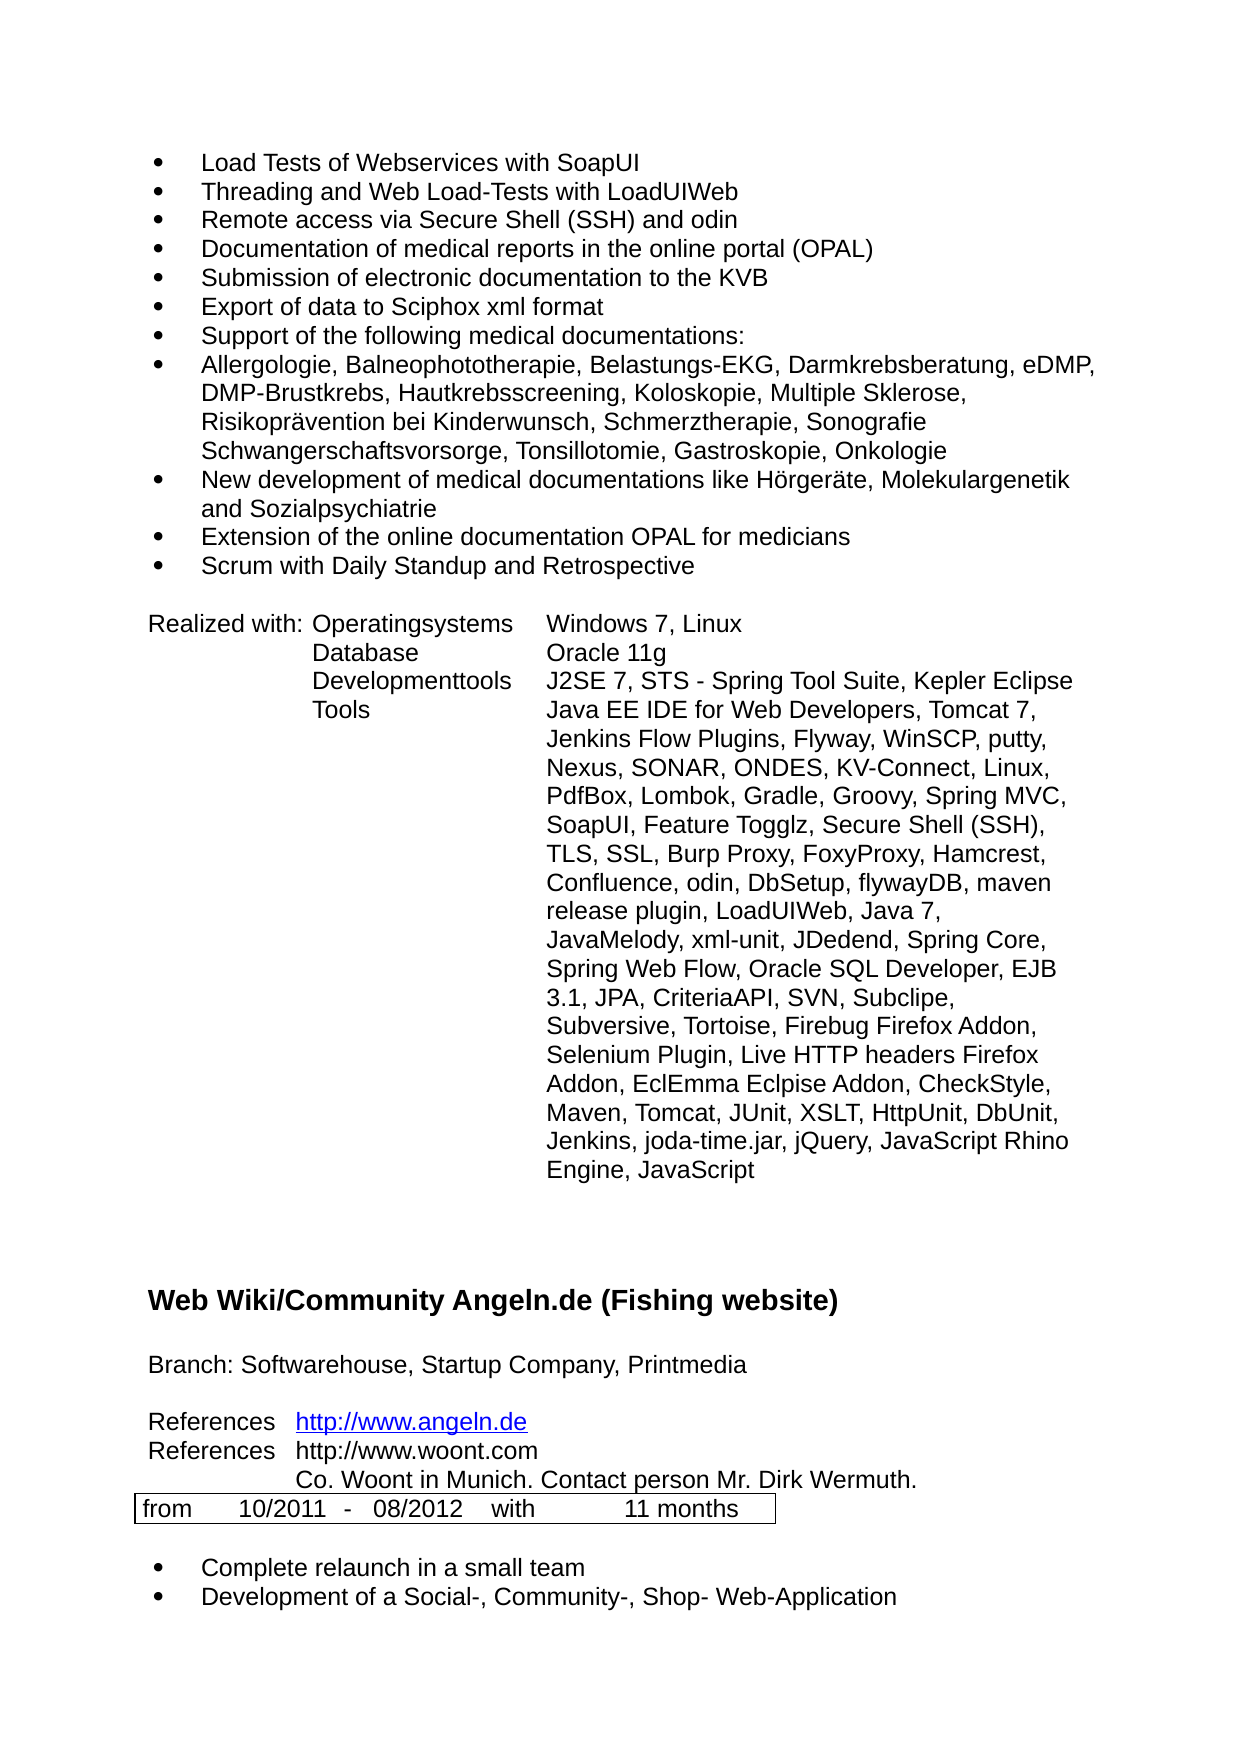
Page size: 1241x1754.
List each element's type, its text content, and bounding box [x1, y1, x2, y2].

table_header Realized with: [145, 609, 309, 637]
table_cell Oracle 11g [543, 638, 1089, 666]
list Allergologie, Balneophototherapie, Belastungs-EKG, Darmkrebsberatung, eDMP, DMP-Brustkrebs, Hautkrebsscreening, Koloskopie, Multiple Sklerose, Risikoprävention bei Kinderwunsch, Schmerztherapie, Sonografie Schwangerschaftsvorsorge, Tonsillotomie, Gastroskopie, Onkologie [154, 349, 1104, 465]
list Complete relaunch in a small team [154, 1553, 1104, 1582]
table_header 08/2012 [366, 1494, 484, 1523]
table_header with [484, 1494, 617, 1523]
subtitle Web Wiki/Community Angeln.de (Fishing website) [148, 1282, 1104, 1316]
table_header from [136, 1494, 231, 1523]
list Support of the following medical documentations: [154, 321, 1104, 349]
list Documentation of medical reports in the online portal (OPAL) [154, 234, 1104, 263]
table_header Operatingsystems [309, 609, 543, 637]
list Development of a Social-, Community-, Shop- Web-Application [154, 1582, 1104, 1611]
text References http://www.angeln.de [148, 1407, 1104, 1436]
table_header Windows 7, Linux [543, 609, 1089, 637]
list Submission of electronic documentation to the KVB [154, 263, 1104, 292]
table_cell [145, 638, 309, 666]
text References http://www.woont.com [148, 1436, 1104, 1464]
list Extension of the online documentation OPAL for medicians [154, 522, 1104, 551]
table_header 10/2011 [231, 1494, 336, 1523]
table_header 11 months [617, 1494, 775, 1523]
table_cell Database [309, 638, 543, 666]
table_cell [145, 666, 309, 1184]
list Scrum with Daily Standup and Retrospective [154, 551, 1104, 580]
table_cell Developmenttools Tools [309, 666, 543, 1184]
list Threading and Web Load-Tests with LoadUIWeb [154, 176, 1104, 205]
list Export of data to Sciphox xml format [154, 292, 1104, 321]
table_cell J2SE 7, STS - Spring Tool Suite, Kepler Eclipse Java EE IDE for Web Developers, Tomcat 7, Jenkins Flow Plugins, Flyway, WinSCP, putty, Nexus, SONAR, ONDES, KV-Connect, Linux, PdfBox, Lombok, Gradle, Groovy, Spring MVC, SoapUI, Feature Togglz, Secure Shell (SSH), TLS, SSL, Burp Proxy, FoxyProxy, Hamcrest, Confluence, odin, DbSetup, flywayDB, maven release plugin, LoadUIWeb, Java 7, JavaMelody, xml-unit, JDedend, Spring Core, Spring Web Flow, Oracle SQL Developer, EJB 3.1, JPA, CriteriaAPI, SVN, Subclipe, Subversive, Tortoise, Firebug Firefox Addon, Selenium Plugin, Live HTTP headers Firefox Addon, EclEmma Eclpise Addon, CheckStyle, Maven, Tomcat, JUnit, XSLT, HttpUnit, DbUnit, Jenkins, joda-time.jar, jQuery, JavaScript Rhino Engine, JavaScript [543, 666, 1089, 1184]
list Remote access via Secure Shell (SSH) and odin [154, 205, 1104, 234]
list New development of medical documentations like Hörgeräte, Molekulargenetik and Sozialpsychiatrie [154, 465, 1104, 522]
table_header - [336, 1494, 366, 1523]
text Branch: Softwarehouse, Startup Company, Printmedia [148, 1349, 1104, 1378]
list Load Tests of Webservices with SoapUI [154, 148, 1104, 176]
text Co. Woont in Munich. Contact person Mr. Dirk Wermuth. [221, 1464, 1104, 1493]
